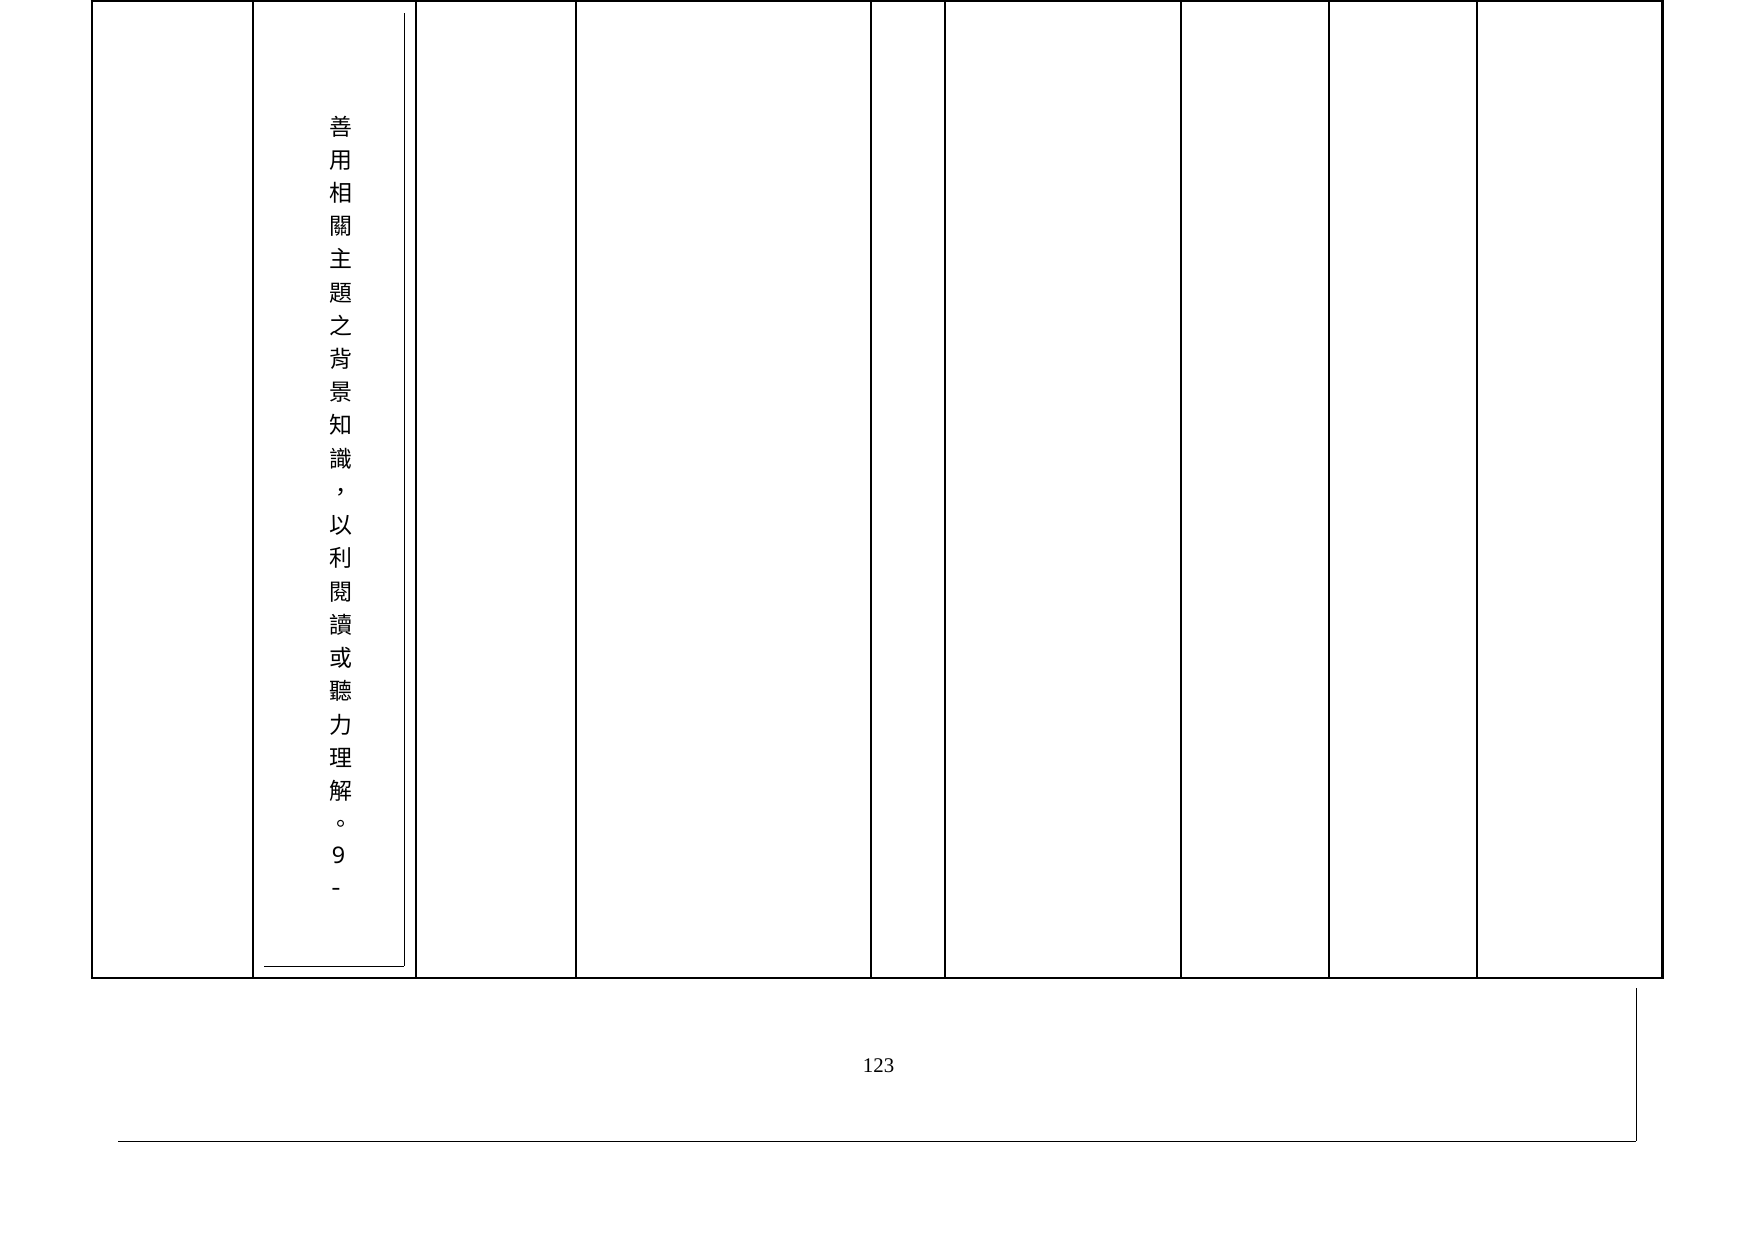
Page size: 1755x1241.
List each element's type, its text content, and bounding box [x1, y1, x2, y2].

table_cell [93, 2, 252, 977]
table_cell [577, 2, 870, 977]
table_cell [1330, 2, 1476, 977]
table_cell [1182, 2, 1328, 977]
table_cell [1478, 2, 1661, 977]
table_cell [946, 2, 1180, 977]
table_cell 善用相關主題之背景知識，以利閱讀或聽力理解。 9- [254, 2, 415, 977]
table_cell [417, 2, 575, 977]
table_cell [872, 2, 944, 977]
